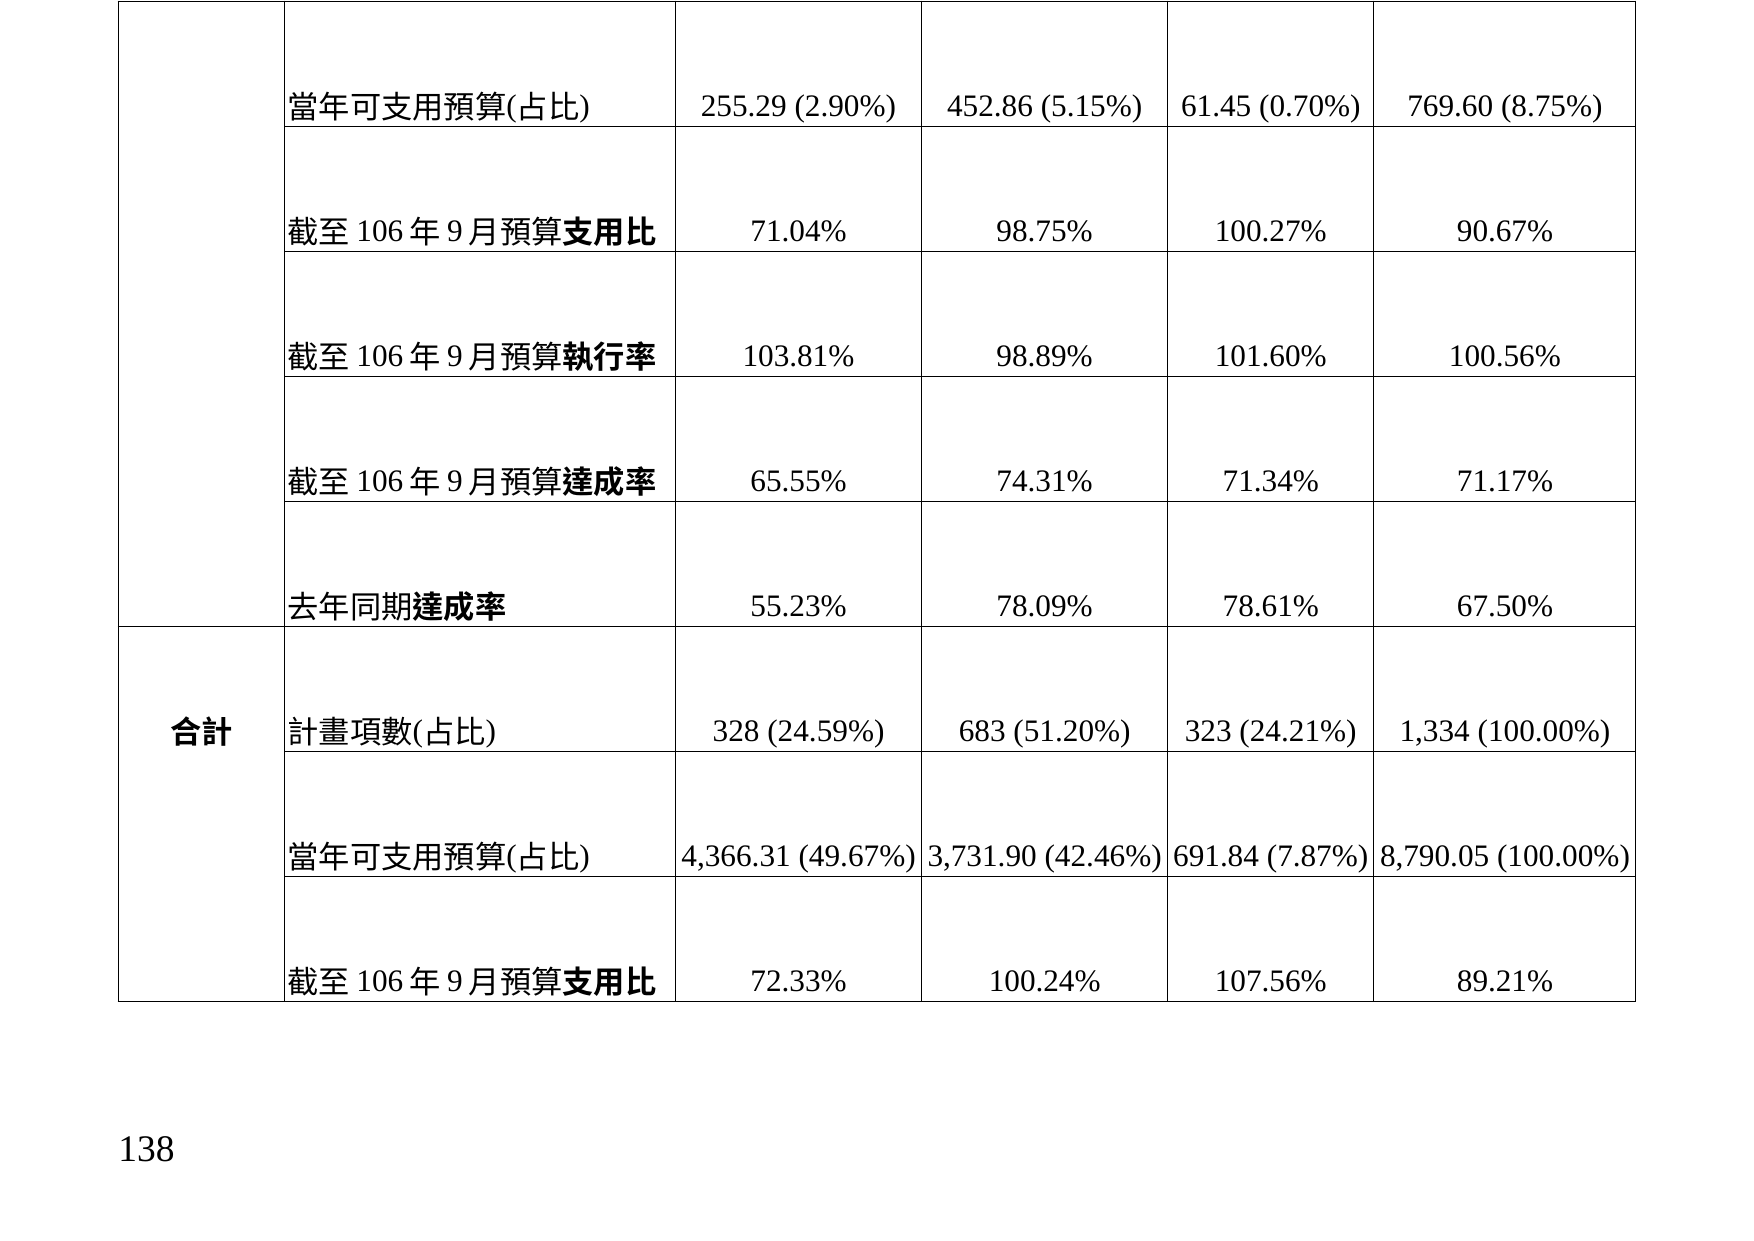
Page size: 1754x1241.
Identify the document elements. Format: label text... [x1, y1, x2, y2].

table_cell 691.84 (7.87%) [1168, 752, 1373, 876]
table_cell 去年同期達成率 [285, 502, 675, 626]
table_cell 當年可支用預算(占比) [285, 752, 675, 876]
table_cell 截至106年9月預算支用比 [285, 127, 675, 251]
table_cell 100.56% [1374, 252, 1635, 376]
table_cell 3,731.90 (42.46%) [922, 752, 1167, 876]
table_cell 71.17% [1374, 377, 1635, 501]
table_cell 截至106年9月預算達成率 [285, 377, 675, 501]
table_cell 55.23% [676, 502, 921, 626]
table_cell 107.56% [1168, 877, 1373, 1001]
table_cell 當年可支用預算(占比) [285, 2, 675, 126]
table_cell 323 (24.21%) [1168, 627, 1373, 751]
table_cell 89.21% [1374, 877, 1635, 1001]
table_cell 72.33% [676, 877, 921, 1001]
table_cell 78.61% [1168, 502, 1373, 626]
table_cell 683 (51.20%) [922, 627, 1167, 751]
table_cell 78.09% [922, 502, 1167, 626]
table_cell 71.04% [676, 127, 921, 251]
table_cell 452.86 (5.15%) [922, 2, 1167, 126]
table_cell 90.67% [1374, 127, 1635, 251]
table_cell 103.81% [676, 252, 921, 376]
table_cell 截至106年9月預算執行率 [285, 252, 675, 376]
table_cell 4,366.31 (49.67%) [676, 752, 921, 876]
table_cell 61.45 (0.70%) [1168, 2, 1373, 126]
table_cell 65.55% [676, 377, 921, 501]
table_cell 101.60% [1168, 252, 1373, 376]
table_cell 100.27% [1168, 127, 1373, 251]
table_cell 8,790.05 (100.00%) [1374, 752, 1635, 876]
table_cell 67.50% [1374, 502, 1635, 626]
table_cell 1,334 (100.00%) [1374, 627, 1635, 751]
table_cell 769.60 (8.75%) [1374, 2, 1635, 126]
table_cell 255.29 (2.90%) [676, 2, 921, 126]
table_cell 98.75% [922, 127, 1167, 251]
table_cell 100.24% [922, 877, 1167, 1001]
table_cell 98.89% [922, 252, 1167, 376]
table_cell 計畫項數(占比) [285, 627, 675, 751]
table_cell 合計 [119, 627, 284, 1001]
table_cell [119, 2, 284, 626]
table_cell 74.31% [922, 377, 1167, 501]
table_cell 328 (24.59%) [676, 627, 921, 751]
table_cell 截至106年9月預算支用比 [285, 877, 675, 1001]
table_cell 71.34% [1168, 377, 1373, 501]
